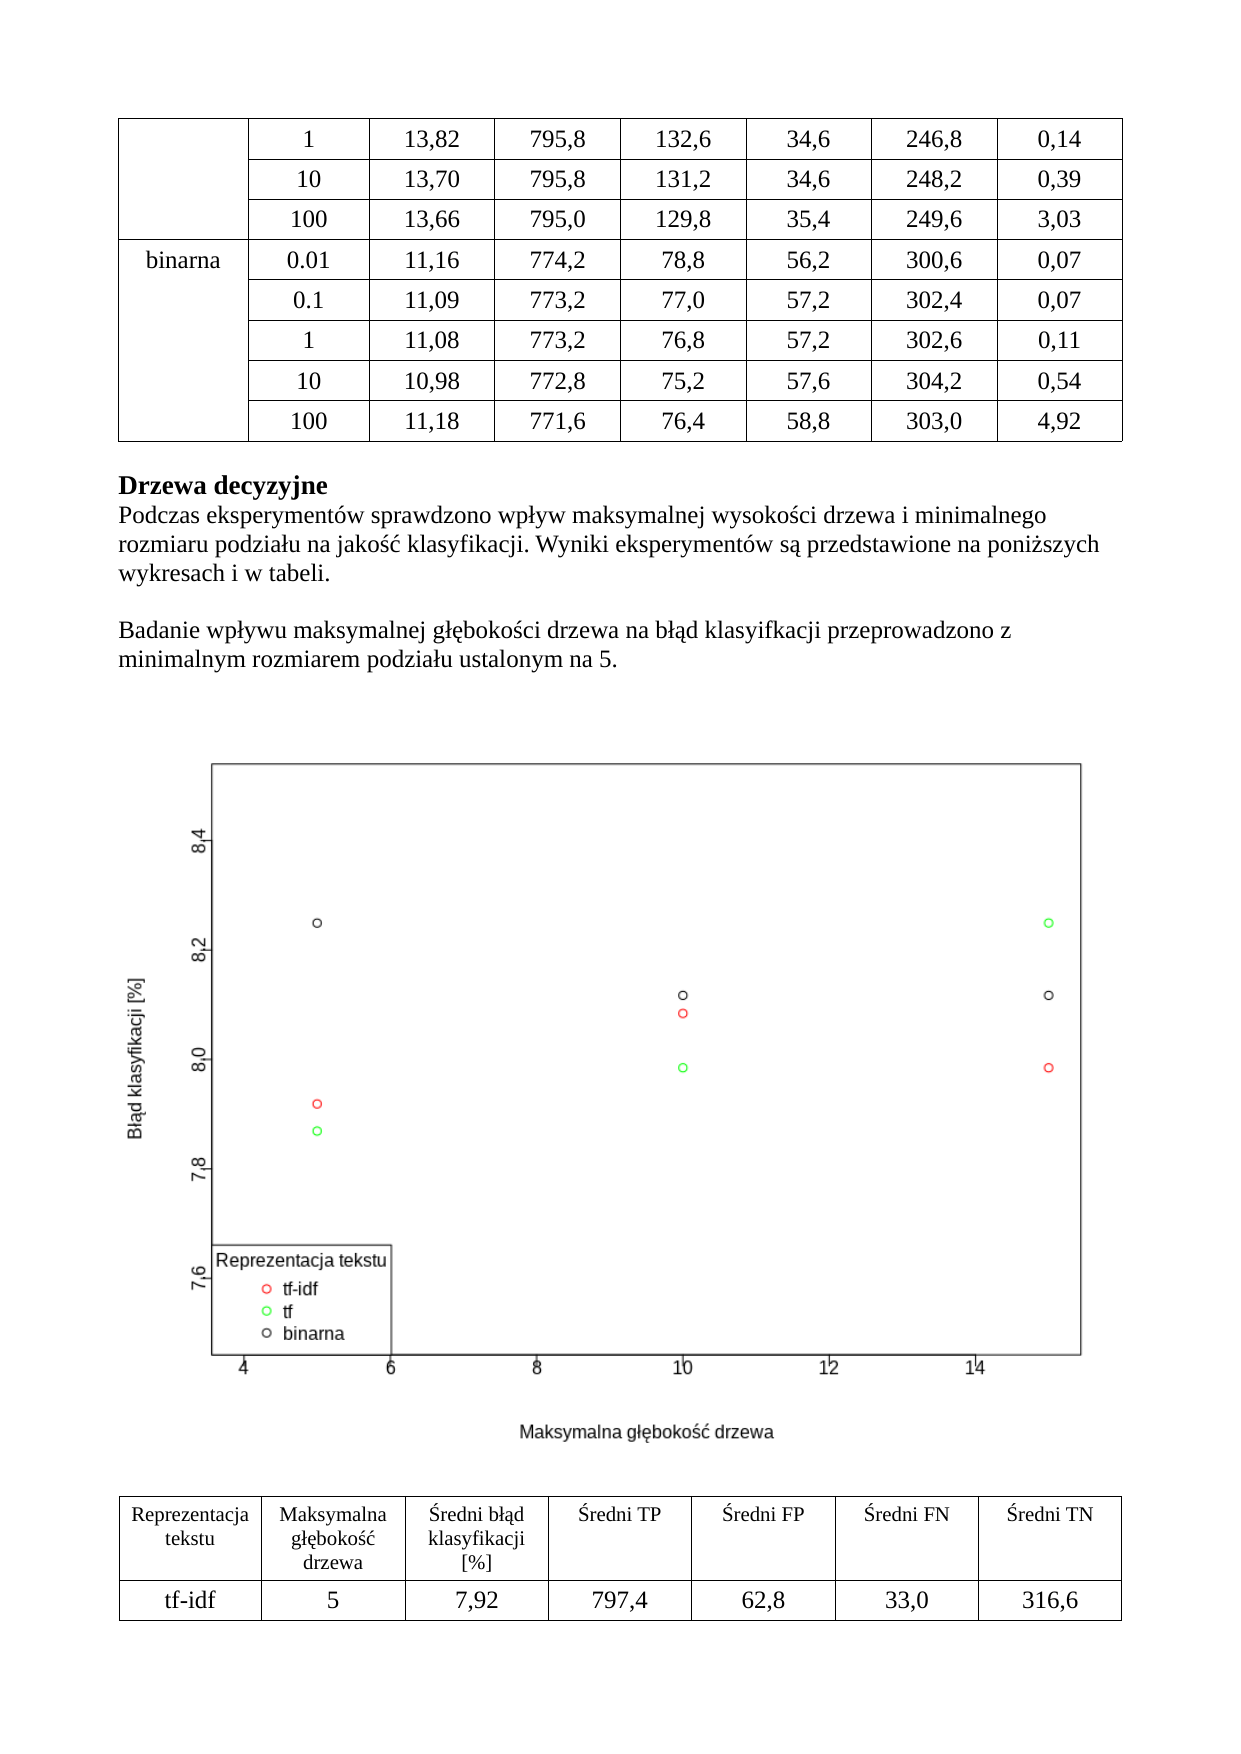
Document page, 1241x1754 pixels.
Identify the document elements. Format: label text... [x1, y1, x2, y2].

table_cell 100 [249, 401, 369, 441]
table_cell 248,2 [872, 160, 997, 199]
table_cell 795,0 [495, 200, 620, 239]
table_cell 10 [249, 160, 369, 199]
table_header Średni TP [549, 1497, 691, 1579]
picture [122, 674, 1127, 1467]
table_cell 35,4 [747, 200, 871, 239]
table_cell 100 [249, 200, 369, 239]
table_cell 0,11 [998, 321, 1122, 360]
table_header Maksymalna głębokość drzewa [262, 1497, 405, 1579]
table_cell 0.01 [249, 240, 369, 279]
table_cell 0,54 [998, 361, 1122, 400]
table_cell 33,0 [836, 1581, 978, 1620]
table_cell 57,2 [747, 321, 871, 360]
table_cell 773,2 [495, 280, 620, 320]
table_cell 773,2 [495, 321, 620, 360]
table_cell 797,4 [549, 1581, 691, 1620]
table_cell 5 [262, 1581, 405, 1620]
table_cell 56,2 [747, 240, 871, 279]
table_cell 0,07 [998, 240, 1122, 279]
table_cell 76,4 [621, 401, 746, 441]
table_cell 10 [249, 361, 369, 400]
table_cell 0.1 [249, 280, 369, 320]
table_cell 57,2 [747, 280, 871, 320]
table_cell 302,6 [872, 321, 997, 360]
table_cell 129,8 [621, 200, 746, 239]
text Badanie wpływu maksymalnej głębokości drzewa na błąd klasyifkacji przeprowadzono z minimalnym rozmiarem podziału ustalonym na 5. [118, 616, 1122, 673]
table_cell 249,6 [872, 200, 997, 239]
table_cell 316,6 [979, 1581, 1121, 1620]
table_cell 62,8 [692, 1581, 835, 1620]
table_header Średni FN [836, 1497, 978, 1579]
text Podczas eksperymentów sprawdzono wpływ maksymalnej wysokości drzewa i minimalnego rozmiaru podziału na jakość klasyfikacji. Wyniki eksperymentów są przedstawione na poniższych wykresach i w tabeli. [118, 501, 1122, 587]
table_cell 7,92 [406, 1581, 548, 1620]
table_header Średni błąd klasyfikacji [%] [406, 1497, 548, 1579]
table_cell 0,07 [998, 280, 1122, 320]
table_cell 302,4 [872, 280, 997, 320]
table_cell [119, 119, 248, 239]
table_cell 772,8 [495, 361, 620, 400]
table_cell 795,8 [495, 160, 620, 199]
table_cell 10,98 [370, 361, 494, 400]
table_cell 34,6 [747, 119, 871, 158]
text Drzewa decyzyjne [118, 469, 1122, 501]
table_cell binarna [119, 240, 248, 441]
table_cell 4,92 [998, 401, 1122, 441]
table_cell 0,14 [998, 119, 1122, 158]
table_cell 132,6 [621, 119, 746, 158]
table_cell 13,70 [370, 160, 494, 199]
table_cell 246,8 [872, 119, 997, 158]
table_cell 1 [249, 321, 369, 360]
table_cell 774,2 [495, 240, 620, 279]
table_header Średni TN [979, 1497, 1121, 1579]
table_cell 78,8 [621, 240, 746, 279]
table_cell 11,16 [370, 240, 494, 279]
table_cell tf-idf [120, 1581, 261, 1620]
table_header Reprezentacja tekstu [120, 1497, 261, 1579]
table_cell 1 [249, 119, 369, 158]
table_cell 3,03 [998, 200, 1122, 239]
table_cell 131,2 [621, 160, 746, 199]
table_cell 300,6 [872, 240, 997, 279]
table_cell 57,6 [747, 361, 871, 400]
table_cell 795,8 [495, 119, 620, 158]
table_cell 75,2 [621, 361, 746, 400]
table_cell 13,82 [370, 119, 494, 158]
table_cell 34,6 [747, 160, 871, 199]
table_cell 58,8 [747, 401, 871, 441]
table_cell 77,0 [621, 280, 746, 320]
table_cell 11,08 [370, 321, 494, 360]
table_cell 76,8 [621, 321, 746, 360]
table_cell 11,09 [370, 280, 494, 320]
table_cell 13,66 [370, 200, 494, 239]
table_cell 771,6 [495, 401, 620, 441]
table_cell 11,18 [370, 401, 494, 441]
table_cell 304,2 [872, 361, 997, 400]
table_cell 303,0 [872, 401, 997, 441]
table_header Średni FP [692, 1497, 835, 1579]
table_cell 0,39 [998, 160, 1122, 199]
